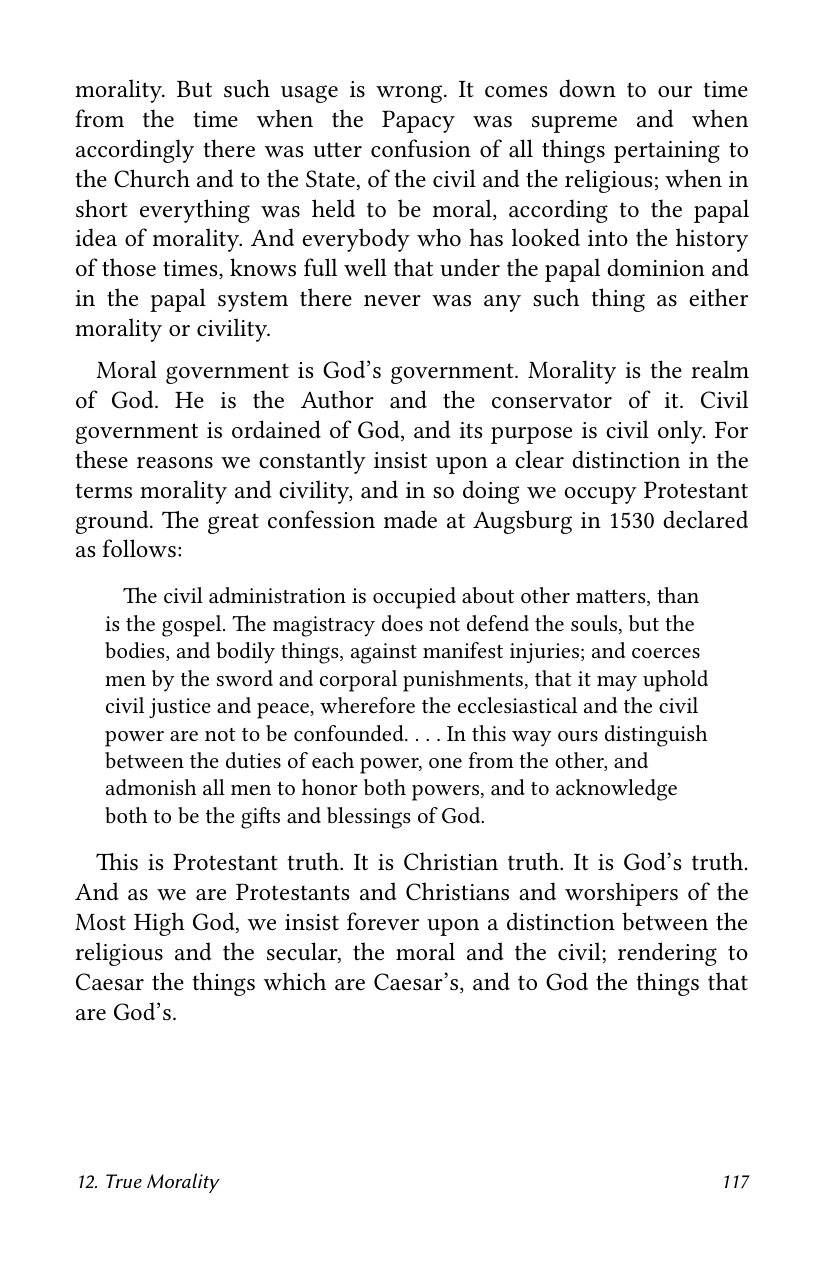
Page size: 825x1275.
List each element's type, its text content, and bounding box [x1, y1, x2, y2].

text This is Protestant truth. It is Christian truth. It is God’s truth. And as we are Protestants and Christians and worshipers of the Most High God, we insist forever upon a distinction between the religious and the secular, the moral and the civil; rendering to Caesar the things which are Caesar’s, and to God the things that are God’s. [75, 848, 750, 1026]
text The civil administration is occupied about other matters, than is the gospel. The magistracy does not defend the souls, but the bodies, and bodily things, against manifest injuries; and coerces men by the sword and corporal punishments, that it may uphold civil justice and peace, wherefore the ecclesiastical and the civil power are not to be confounded. . . . In this way ours distinguish between the duties of each power, one from the other, and admonish all men to honor both powers, and to acknowledge both to be the gifts and blessings of God. [105, 583, 720, 829]
text morality. But such usage is wrong. It comes down to our time from the time when the Papacy was supreme and when accordingly there was utter confusion of all things pertaining to the Church and to the State, of the civil and the religious; when in short everything was held to be moral, according to the papal idea of morality. And everybody who has looked into the history of those times, knows full well that under the papal dominion and in the papal system there never was any such thing as either morality or civility. [75, 75, 750, 343]
text Moral government is God’s government. Morality is the realm of God. He is the Author and the conservator of it. Civil government is ordained of God, and its purpose is civil only. For these reasons we constantly insist upon a clear distinction in the terms morality and civility, and in so doing we occupy Protestant ground. The great confession made at Augsburg in 1530 declared as follows: [75, 356, 750, 564]
